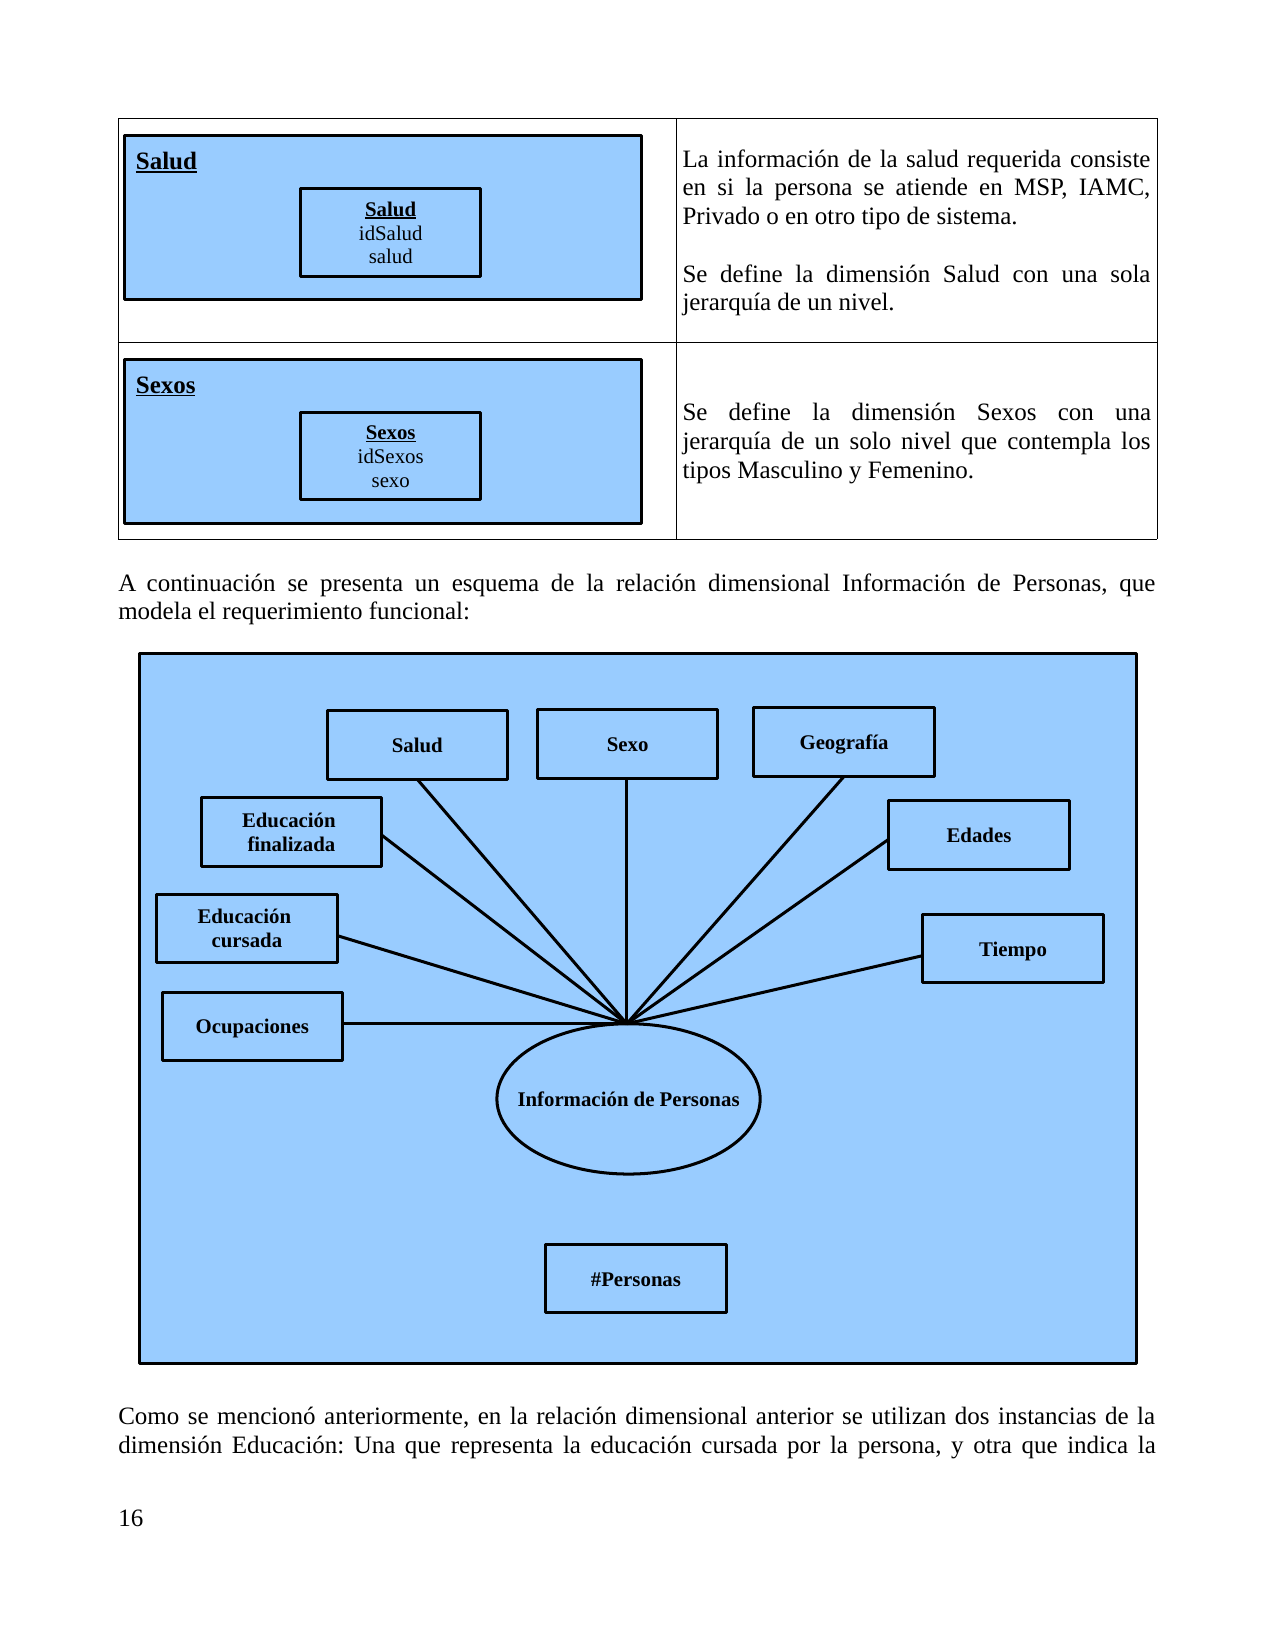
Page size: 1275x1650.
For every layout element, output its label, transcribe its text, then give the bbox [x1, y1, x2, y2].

table_cell Se define la dimensión Sexos con una jerarquía de un solo nivel que contempla los tipos Masculino y Femenino. [677, 343, 1157, 539]
table_cell La información de la salud requerida consiste en si la persona se atiende en MSP, IAMC, Privado o en otro tipo de sistema. Se define la dimensión Salud con una sola jerarquía de un nivel. [677, 119, 1157, 342]
table_cell [119, 119, 676, 342]
text A continuación se presenta un esquema de la relación dimensional Información de Personas, que modela el requerimiento funcional: [118, 568, 1157, 625]
table_cell [119, 343, 676, 539]
text Como se mencionó anteriormente, en la relación dimensional anterior se utilizan dos instancias de la dimensión Educación: Una que representa la educación cursada por la persona, y otra que indica la [118, 1401, 1157, 1459]
